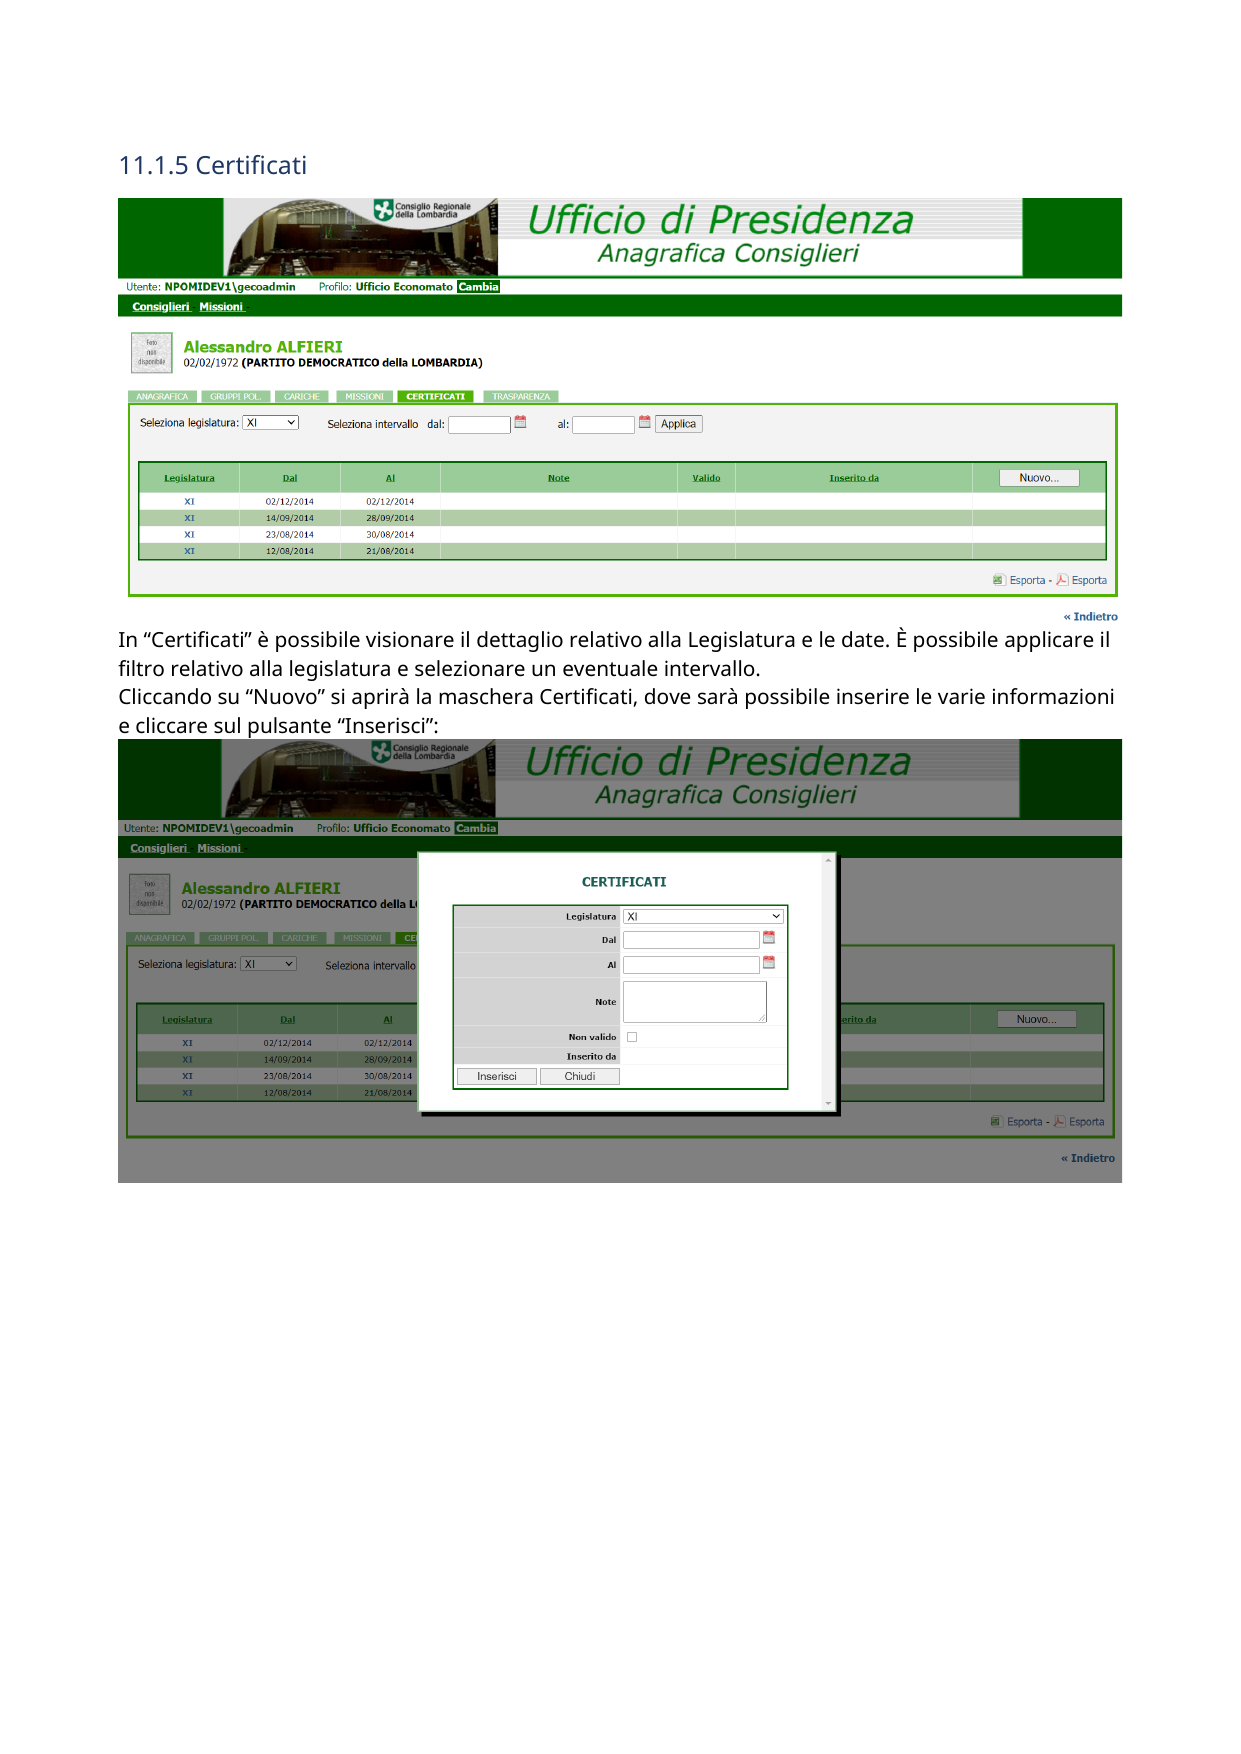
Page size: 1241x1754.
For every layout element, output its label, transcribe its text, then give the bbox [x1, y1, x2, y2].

text Cliccando su “Nuovo” si aprirà la maschera Certificati, dove sarà possibile inserire le varie informazioni e cliccare sul pulsante “Inserisci”: [118, 682, 1122, 739]
text In “Certificati” è possibile visionare il dettaglio relativo alla Legislatura e le date. È possibile applicare il filtro relativo alla legislatura e selezionare un eventuale intervallo. [118, 626, 1122, 682]
subtitle 11.1.5 Certificati [118, 148, 1122, 182]
